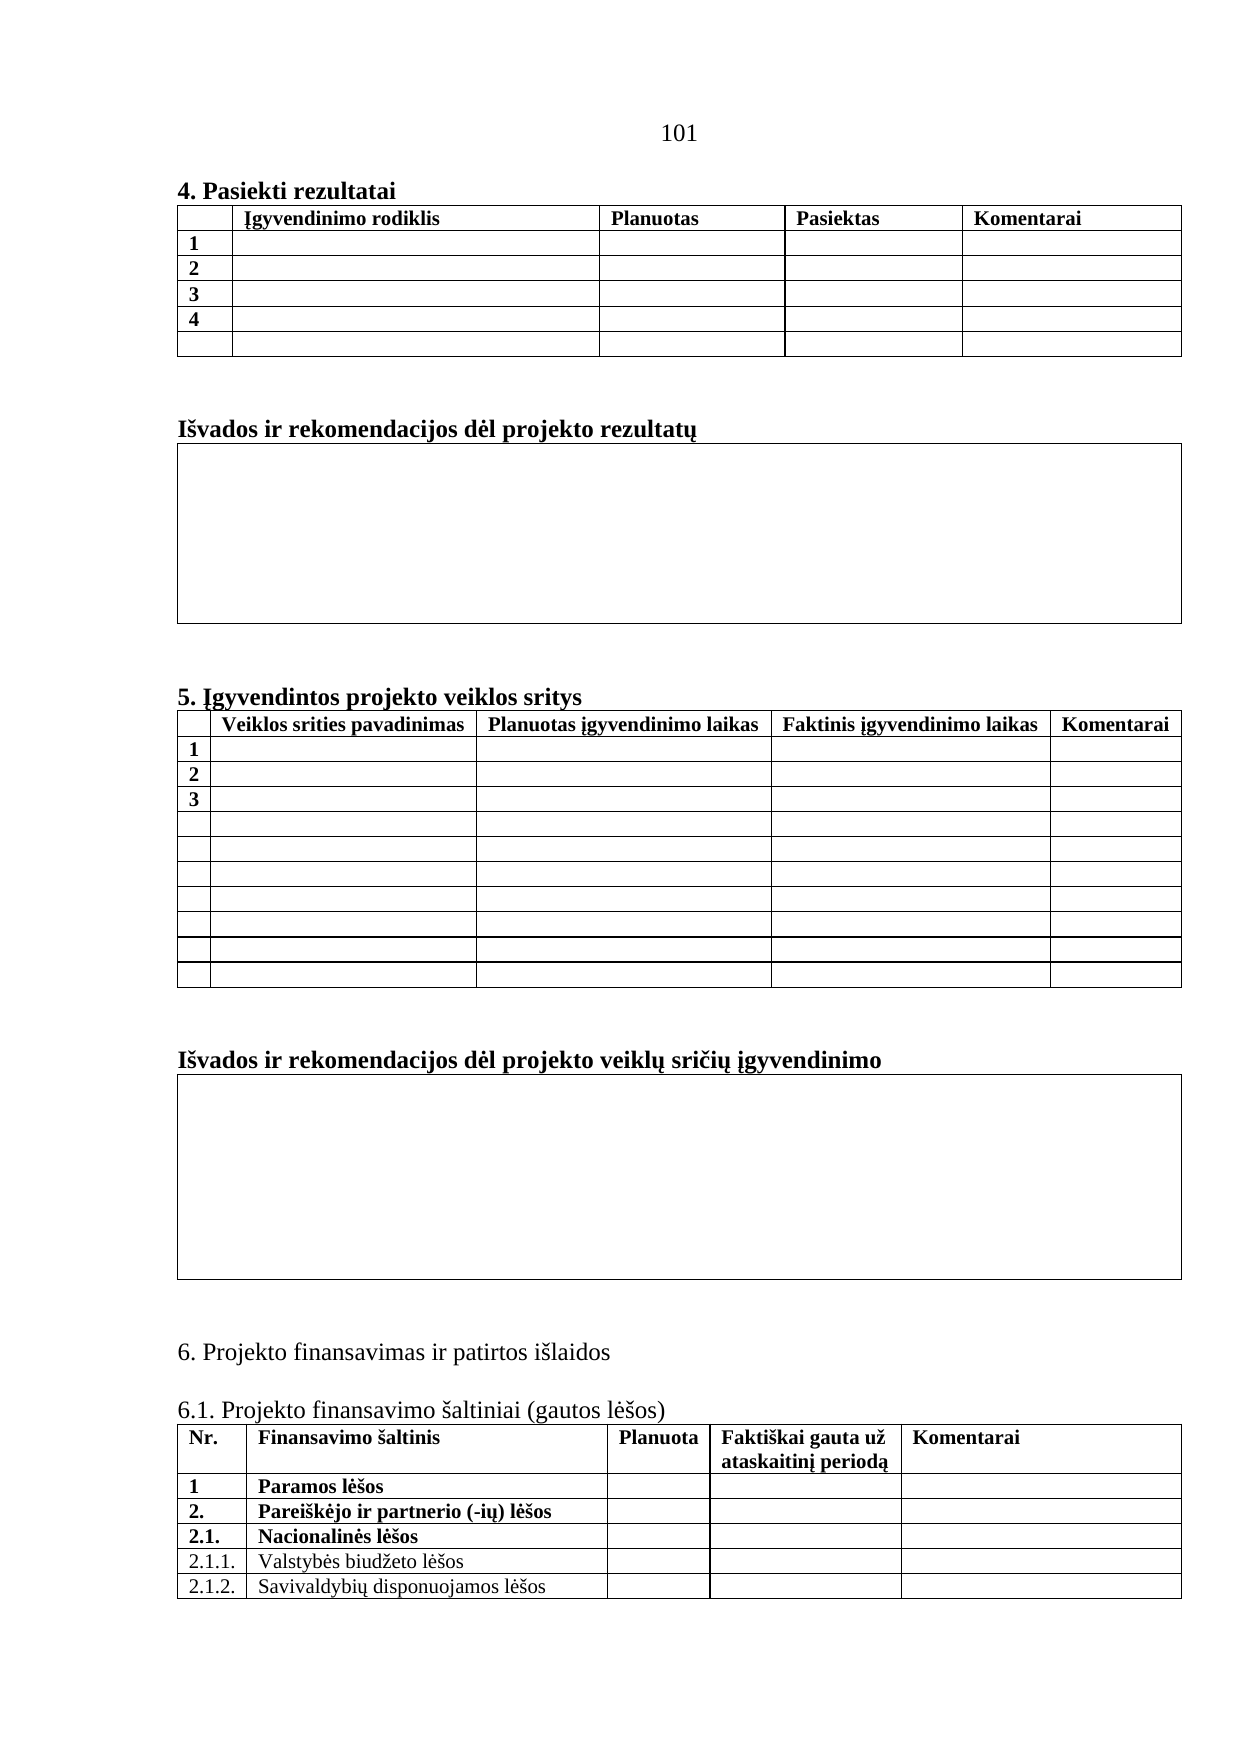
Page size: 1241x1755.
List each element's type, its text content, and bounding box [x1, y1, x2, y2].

table_cell Pareiškėjo ir partnerio (-ių) lėšos [247, 1499, 607, 1523]
table_cell Savivaldybių disponuojamos lėšos [247, 1574, 607, 1598]
table_cell [1051, 762, 1181, 786]
table_cell [711, 1574, 901, 1598]
table_cell [902, 1474, 1181, 1498]
table_cell [211, 912, 476, 936]
table_cell 3 [178, 281, 232, 306]
table_cell [233, 231, 599, 255]
table_cell 3 [178, 787, 210, 811]
table_header [178, 711, 210, 736]
table_cell [211, 887, 476, 911]
table_cell 1 [178, 737, 210, 761]
table_cell [233, 281, 599, 306]
table_cell [711, 1549, 901, 1573]
table_cell [178, 963, 210, 987]
table_cell [477, 938, 771, 961]
table_cell [902, 1499, 1181, 1523]
table_cell [608, 1474, 709, 1498]
table_cell [233, 256, 599, 280]
table_cell [1051, 812, 1181, 836]
table_cell [600, 231, 784, 255]
table_cell [608, 1549, 709, 1573]
table_cell [963, 307, 1181, 331]
table_header [178, 1075, 1181, 1279]
table_cell [178, 812, 210, 836]
table_cell [211, 938, 476, 961]
table_cell [786, 281, 962, 306]
table_cell [963, 256, 1181, 280]
table_cell [477, 762, 771, 786]
table_cell [1051, 938, 1181, 961]
table_cell [963, 231, 1181, 255]
table_cell [786, 307, 962, 331]
table_cell 2.1.2. [178, 1574, 246, 1598]
table_cell Paramos lėšos [247, 1474, 607, 1498]
table_cell [178, 862, 210, 886]
table_cell [772, 912, 1050, 936]
table_cell [1051, 737, 1181, 761]
table_cell [211, 762, 476, 786]
table_cell [902, 1549, 1181, 1573]
table_cell [786, 256, 962, 280]
table_cell [477, 912, 771, 936]
table_cell [178, 912, 210, 936]
table_cell [211, 787, 476, 811]
table_header Planuota [608, 1425, 709, 1473]
table_header Faktiškai gauta už ataskaitinį periodą [711, 1425, 901, 1473]
table_cell [477, 887, 771, 911]
table_header Planuotas [600, 206, 784, 230]
text 6.1. Projekto finansavimo šaltiniai (gautos lėšos) [177, 1395, 1181, 1423]
table_cell [902, 1574, 1181, 1598]
table_header [178, 444, 1181, 623]
table_header Komentarai [902, 1425, 1181, 1473]
table_cell [1051, 963, 1181, 987]
table_cell [963, 332, 1181, 356]
table_cell [1051, 862, 1181, 886]
table_cell [477, 837, 771, 861]
table_cell [600, 256, 784, 280]
table_cell [600, 281, 784, 306]
table_cell [772, 887, 1050, 911]
table_cell [600, 307, 784, 331]
table_cell [772, 862, 1050, 886]
table_cell [477, 963, 771, 987]
table_cell [211, 737, 476, 761]
text Išvados ir rekomendacijos dėl projekto veiklų sričių įgyvendinimo [177, 1045, 1181, 1074]
table_cell [786, 231, 962, 255]
table_cell [211, 837, 476, 861]
table_header Įgyvendinimo rodiklis [233, 206, 599, 230]
table_cell [211, 963, 476, 987]
table_cell [477, 812, 771, 836]
table_cell [600, 332, 784, 356]
table_cell [772, 737, 1050, 761]
table_cell 1 [178, 1474, 246, 1498]
table_cell [772, 938, 1050, 961]
table_cell [178, 332, 232, 356]
table_header Finansavimo šaltinis [247, 1425, 607, 1473]
table_cell [211, 812, 476, 836]
table_cell [711, 1524, 901, 1548]
table_cell [1051, 837, 1181, 861]
table_cell [477, 737, 771, 761]
table_cell [786, 332, 962, 356]
text Išvados ir rekomendacijos dėl projekto rezultatų [177, 414, 1181, 443]
table_header [178, 206, 232, 230]
text 4. Pasiekti rezultatai [177, 176, 1181, 205]
table_cell [902, 1524, 1181, 1548]
table_cell [233, 307, 599, 331]
table_cell [1051, 787, 1181, 811]
table_cell 2.1.1. [178, 1549, 246, 1573]
table_cell [211, 862, 476, 886]
table_cell [477, 862, 771, 886]
table_cell [1051, 912, 1181, 936]
table_cell [233, 332, 599, 356]
text 5. Įgyvendintos projekto veiklos sritys [177, 682, 1181, 710]
table_header Planuotas įgyvendinimo laikas [477, 711, 771, 736]
table_cell [178, 887, 210, 911]
table_cell Nacionalinės lėšos [247, 1524, 607, 1548]
table_cell [711, 1499, 901, 1523]
table_header Veiklos srities pavadinimas [211, 711, 476, 736]
table_cell 1 [178, 231, 232, 255]
table_cell [772, 963, 1050, 987]
table_cell [608, 1499, 709, 1523]
text 6. Projekto finansavimas ir patirtos išlaidos [177, 1337, 1181, 1366]
table_cell [178, 837, 210, 861]
table_cell 2 [178, 256, 232, 280]
table_header Pasiektas [786, 206, 962, 230]
table_cell [1051, 887, 1181, 911]
table_header Komentarai [1051, 711, 1181, 736]
table_cell [772, 812, 1050, 836]
table_cell [772, 787, 1050, 811]
table_header Faktinis įgyvendinimo laikas [772, 711, 1050, 736]
table_header Komentarai [963, 206, 1181, 230]
table_cell [608, 1524, 709, 1548]
table_cell [772, 837, 1050, 861]
table_cell 2. [178, 1499, 246, 1523]
table_cell 2 [178, 762, 210, 786]
table_cell Valstybės biudžeto lėšos [247, 1549, 607, 1573]
table_header Nr. [178, 1425, 246, 1473]
table_cell [178, 938, 210, 961]
table_cell [608, 1574, 709, 1598]
table_cell [963, 281, 1181, 306]
table_cell 2.1. [178, 1524, 246, 1548]
table_cell 4 [178, 307, 232, 331]
table_cell [711, 1474, 901, 1498]
table_cell [477, 787, 771, 811]
table_cell [772, 762, 1050, 786]
